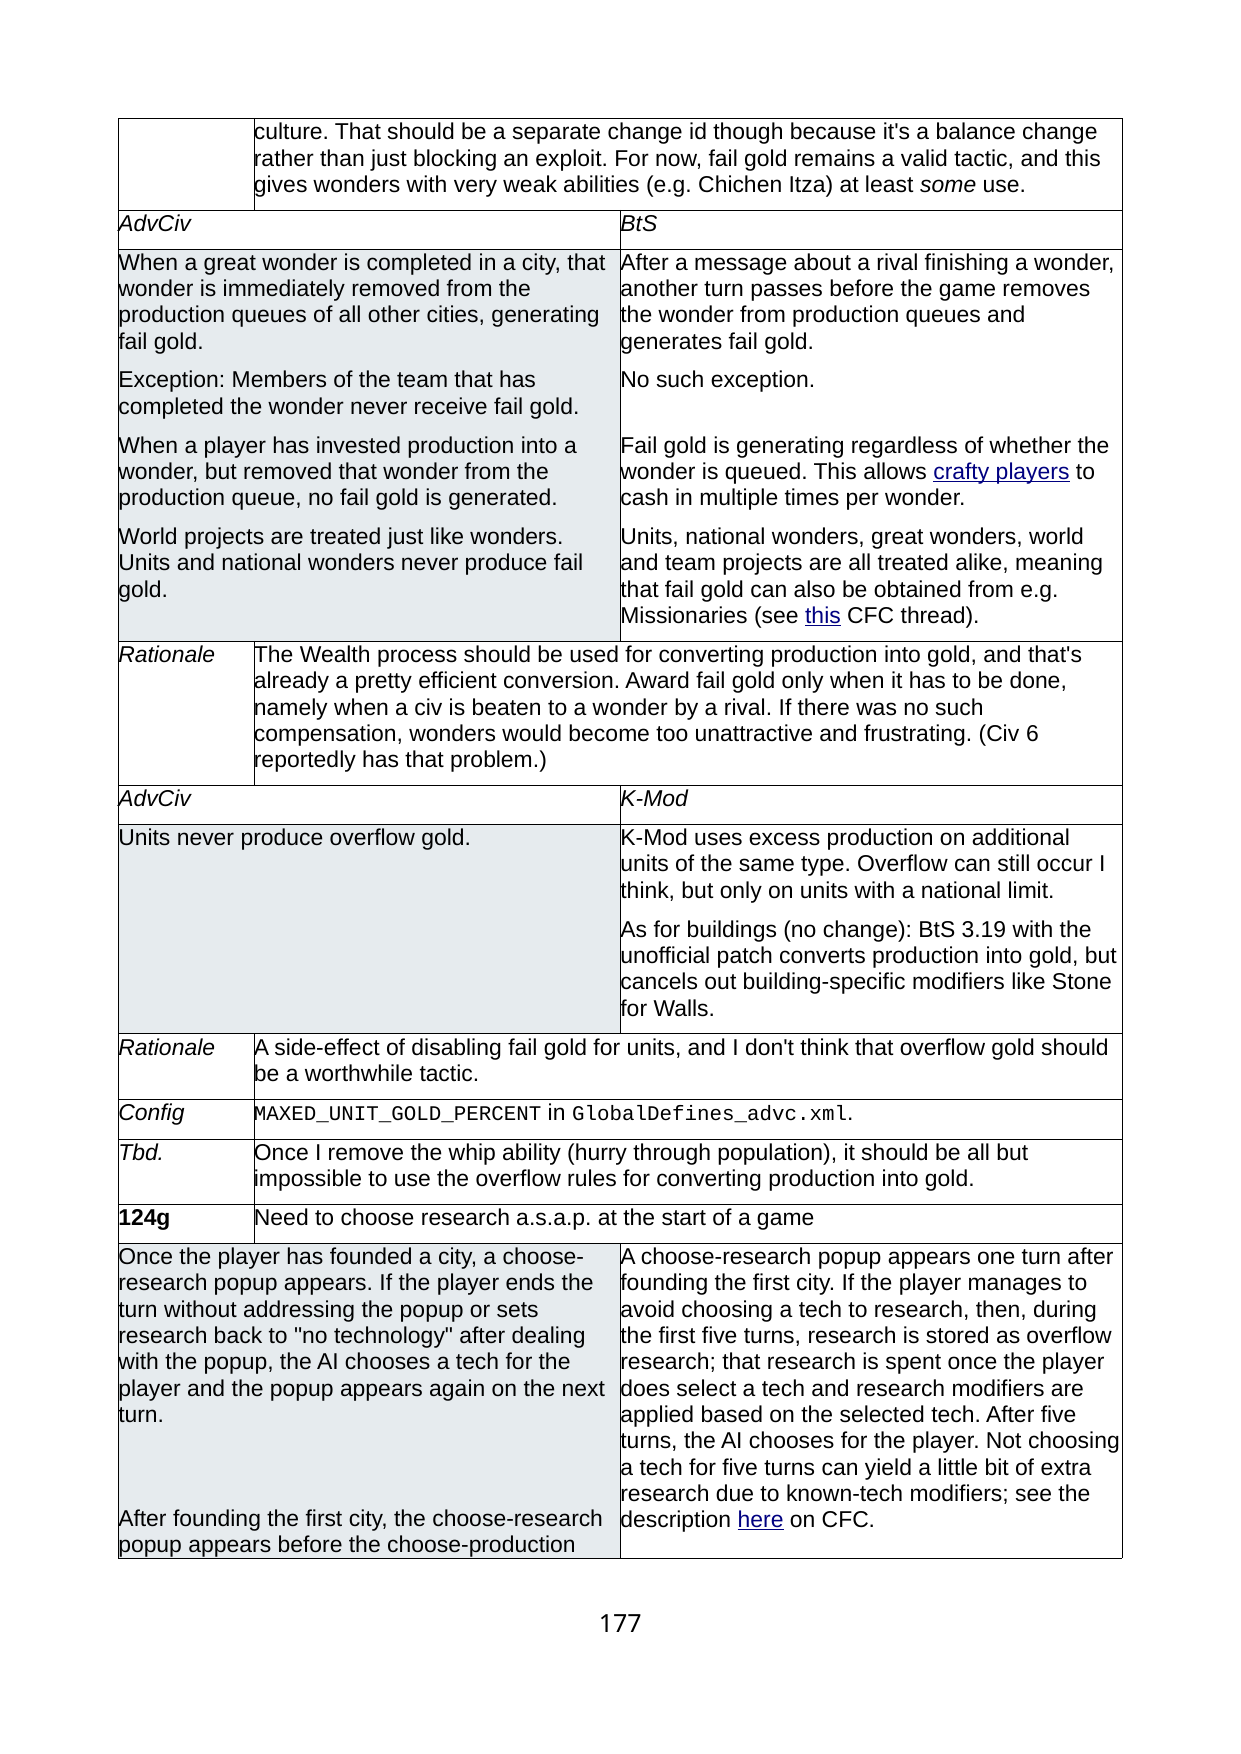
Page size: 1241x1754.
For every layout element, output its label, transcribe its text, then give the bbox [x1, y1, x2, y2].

table_cell AdvCiv [119, 786, 620, 824]
table_cell AdvCiv [119, 211, 620, 248]
table_cell Once the player has founded a city, a choose-research popup appears. If the player ends the turn without addressing the popup or sets research back to "no technology" after dealing with the popup, the AI chooses a tech for the player and the popup appears again on the next turn. After founding the first city, the choose-research popup appears before the choose-production [119, 1244, 620, 1558]
table_cell K-Mod uses excess production on additional units of the same type. Overflow can still occur I think, but only on units with a national limit. As for buildings (no change): BtS 3.19 with the unofficial patch converts production into gold, but cancels out building-specific modifiers like Stone for Walls. [621, 825, 1122, 1033]
table_cell Units never produce overflow gold. [119, 825, 620, 1033]
table_cell Once I remove the whip ability (hurry through population), it should be all but impossible to use the overflow rules for converting production into gold. [255, 1140, 1122, 1204]
table_cell Tbd. [119, 1140, 254, 1204]
table_cell BtS [621, 211, 1122, 248]
table_cell A choose-research popup appears one turn after founding the first city. If the player manages to avoid choosing a tech to research, then, during the first five turns, research is stored as overflow research; that research is spent once the player does select a tech and research modifiers are applied based on the selected tech. After five turns, the AI chooses for the player. Not choosing a tech for five turns can yield a little bit of extra research due to known-tech modifiers; see the description here on CFC. [621, 1244, 1122, 1558]
table_cell Rationale [119, 1034, 254, 1098]
table_cell After a message about a rival finishing a wonder, another turn passes before the game removes the wonder from production queues and generates fail gold. No such exception. Fail gold is generating regardless of whether the wonder is queued. This allows crafty players to cash in multiple times per wonder. Units, national wonders, great wonders, world and team projects are all treated alike, meaning that fail gold can also be obtained from e.g. Missionaries (see this CFC thread). [621, 250, 1122, 641]
table_cell When a great wonder is completed in a city, that wonder is immediately removed from the production queues of all other cities, generating fail gold. Exception: Members of the team that has completed the wonder never receive fail gold. When a player has invested production into a wonder, but removed that wonder from the production queue, no fail gold is generated. World projects are treated just like wonders. Units and national wonders never produce fail gold. [119, 250, 620, 641]
table_cell K-Mod [621, 786, 1122, 824]
table_cell A side-effect of disabling fail gold for units, and I don't think that overflow gold should be a worthwhile tactic. [255, 1034, 1122, 1098]
table_cell culture. That should be a separate change id though because it's a balance change rather than just blocking an exploit. For now, fail gold remains a valid tactic, and this gives wonders with very weak abilities (e.g. Chichen Itza) at least some use. [255, 119, 1122, 210]
table_cell The Wealth process should be used for converting production into gold, and that's already a pretty efficient conversion. Award fail gold only when it has to be done, namely when a civ is beaten to a wonder by a rival. If there was no such compensation, wonders would become too unattractive and frustrating. (Civ 6 reportedly has that problem.) [255, 642, 1122, 785]
table_cell Config [119, 1100, 254, 1139]
table_cell 124g [119, 1205, 254, 1243]
table_cell MAXED_UNIT_GOLD_PERCENT in GlobalDefines_advc.xml. [255, 1100, 1122, 1139]
table_cell Rationale [119, 642, 254, 785]
table_cell Need to choose research a.s.a.p. at the start of a game [255, 1205, 1122, 1243]
table_cell [119, 119, 254, 210]
